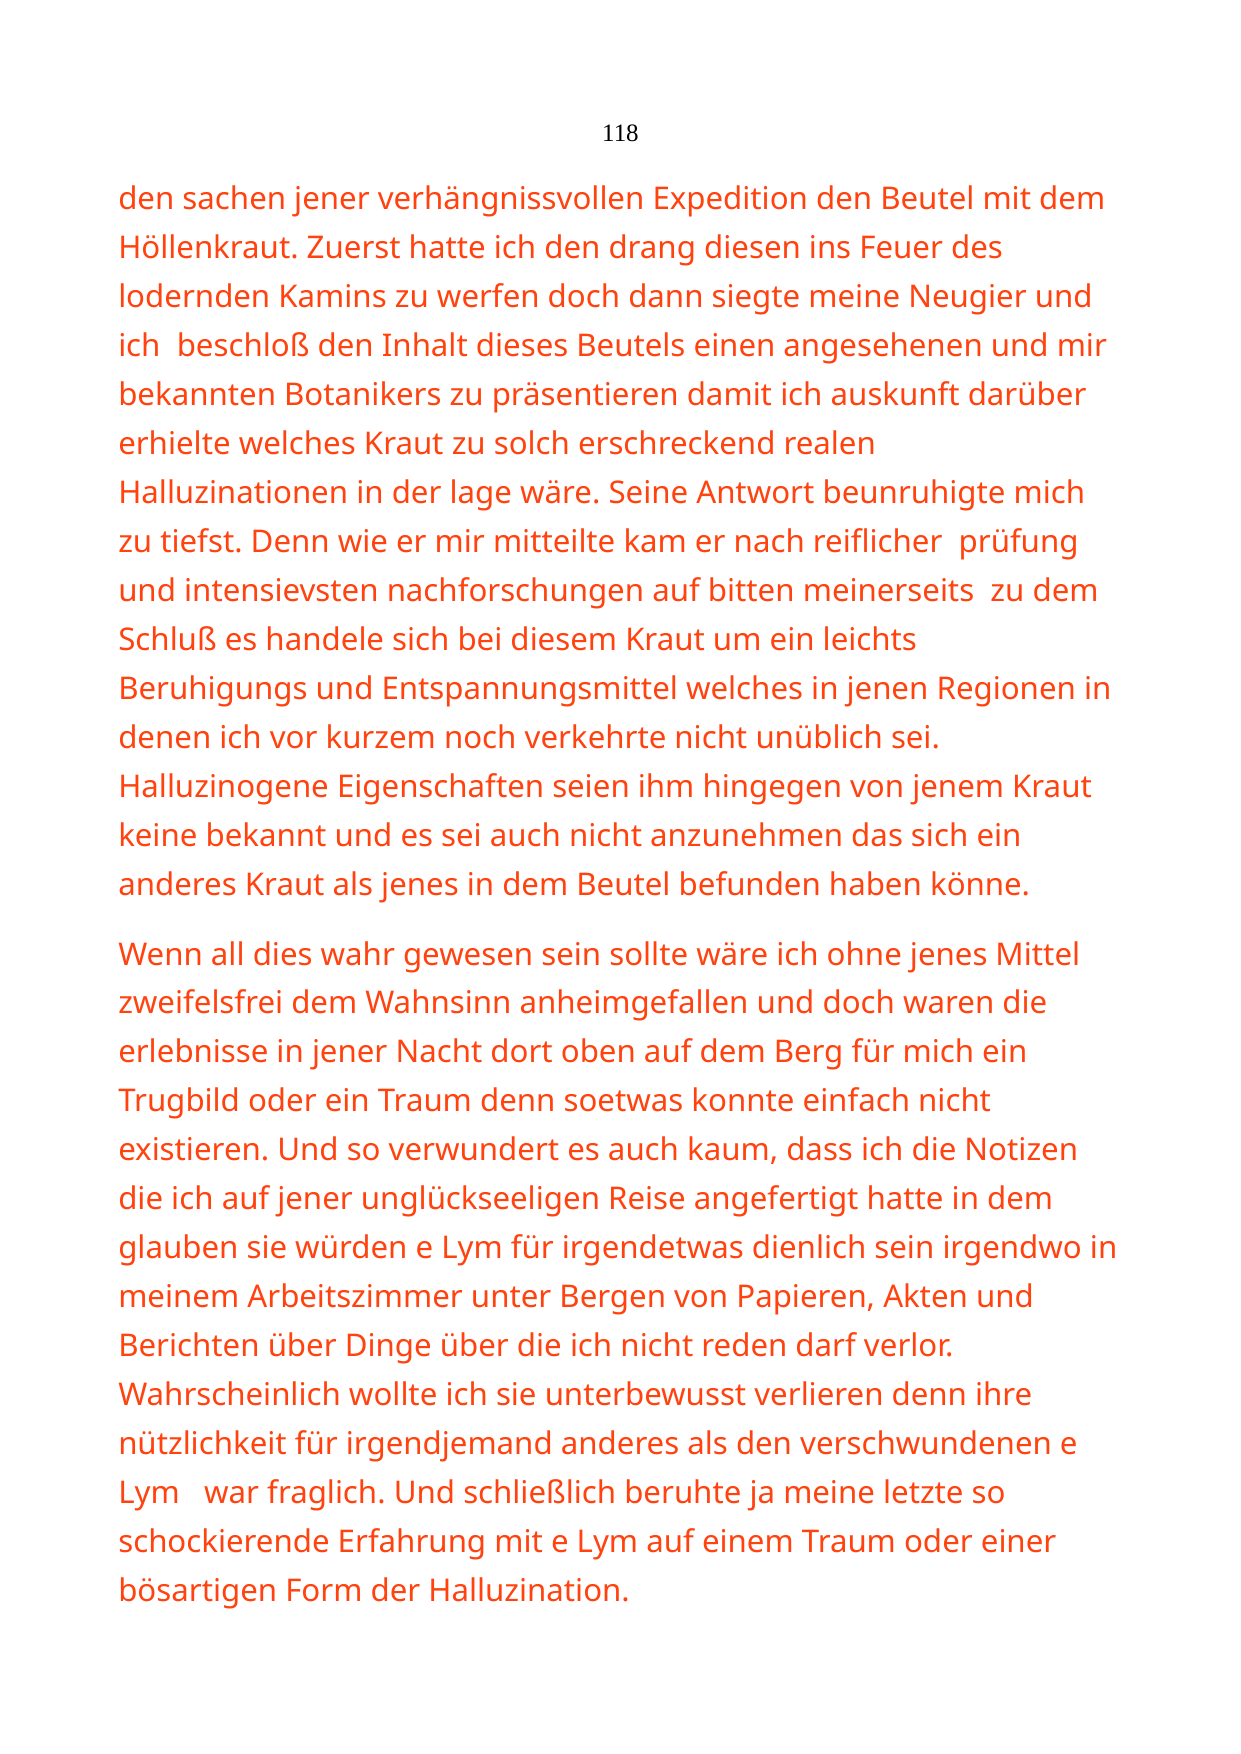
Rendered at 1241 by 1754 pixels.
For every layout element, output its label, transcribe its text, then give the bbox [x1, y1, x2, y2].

text Wenn all dies wahr gewesen sein sollte wäre ich ohne jenes Mittel zweifelsfrei dem Wahnsinn anheimgefallen und doch waren die erlebnisse in jener Nacht dort oben auf dem Berg für mich ein Trugbild oder ein Traum denn soetwas konnte einfach nicht existieren. Und so verwundert es auch kaum, dass ich die Notizen die ich auf jener unglückseeligen Reise angefertigt hatte in dem glauben sie würden e Lym für irgendetwas dienlich sein irgendwo in meinem Arbeitszimmer unter Bergen von Papieren, Akten und Berichten über Dinge über die ich nicht reden darf verlor. Wahrscheinlich wollte ich sie unterbewusst verlieren denn ihre nützlichkeit für irgendjemand anderes als den verschwundenen e Lym war fraglich. Und schließlich beruhte ja meine letzte so schockierende Erfahrung mit e Lym auf einem Traum oder einer bösartigen Form der Halluzination. [118, 932, 1122, 1611]
text den sachen jener verhängnissvollen Expedition den Beutel mit dem Höllenkraut. Zuerst hatte ich den drang diesen ins Feuer des lodernden Kamins zu werfen doch dann siegte meine Neugier und ich beschloß den Inhalt dieses Beutels einen angesehenen und mir bekannten Botanikers zu präsentieren damit ich auskunft darüber erhielte welches Kraut zu solch erschreckend realen Halluzinationen in der lage wäre. Seine Antwort beunruhigte mich zu tiefst. Denn wie er mir mitteilte kam er nach reiflicher prüfung und intensievsten nachforschungen auf bitten meinerseits zu dem Schluß es handele sich bei diesem Kraut um ein leichts Beruhigungs und Entspannungsmittel welches in jenen Regionen in denen ich vor kurzem noch verkehrte nicht unüblich sei. Halluzinogene Eigenschaften seien ihm hingegen von jenem Kraut keine bekannt und es sei auch nicht anzunehmen das sich ein anderes Kraut als jenes in dem Beutel befunden haben könne. [118, 176, 1122, 904]
